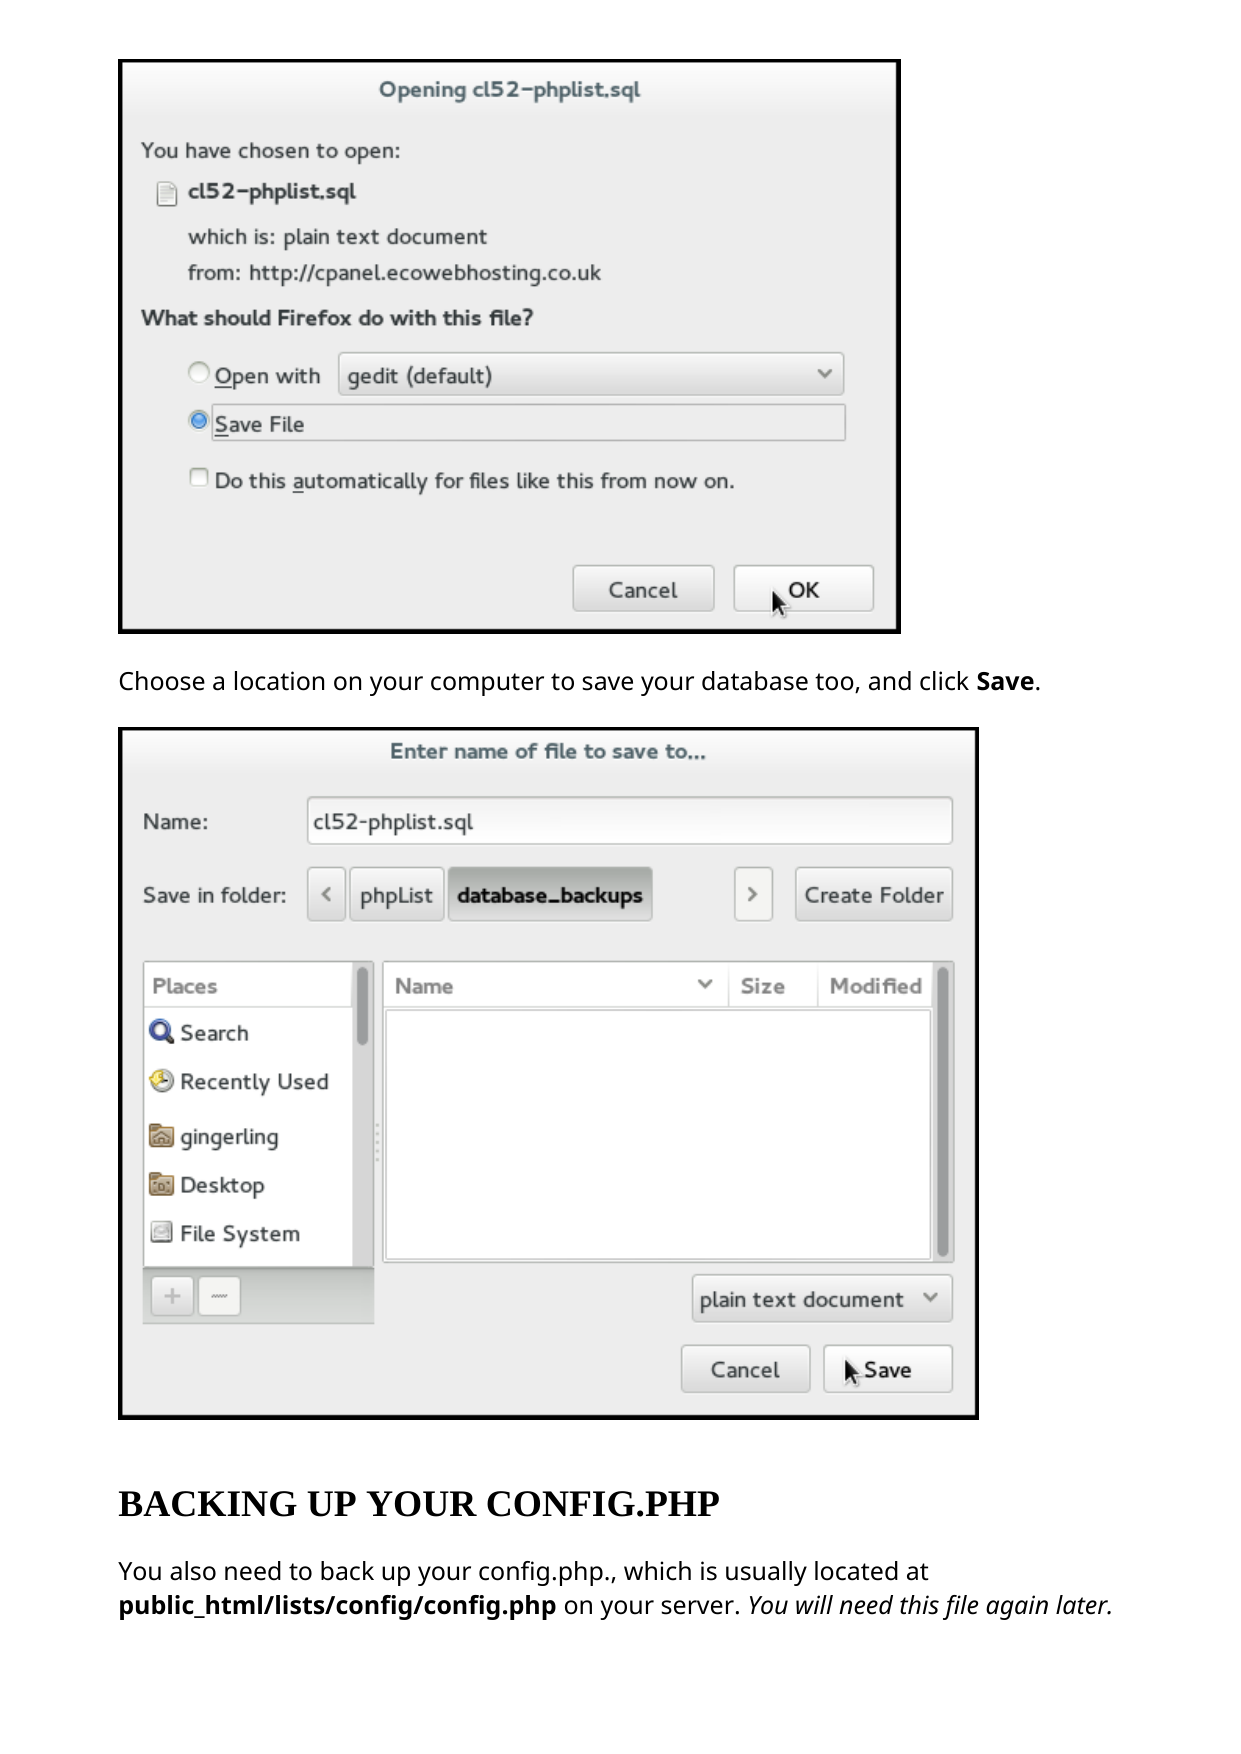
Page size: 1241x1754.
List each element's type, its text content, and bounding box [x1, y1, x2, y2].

subtitle Backing up your config.php [118, 1481, 1181, 1524]
text You also need to back up your config.php., which is usually located at public_html/lists/config/config.php on your server. You will need this file again later. [118, 1554, 1181, 1622]
picture [118, 727, 979, 1420]
text Choose a location on your computer to save your database too, and click Save. [118, 663, 1181, 698]
picture [118, 59, 901, 634]
